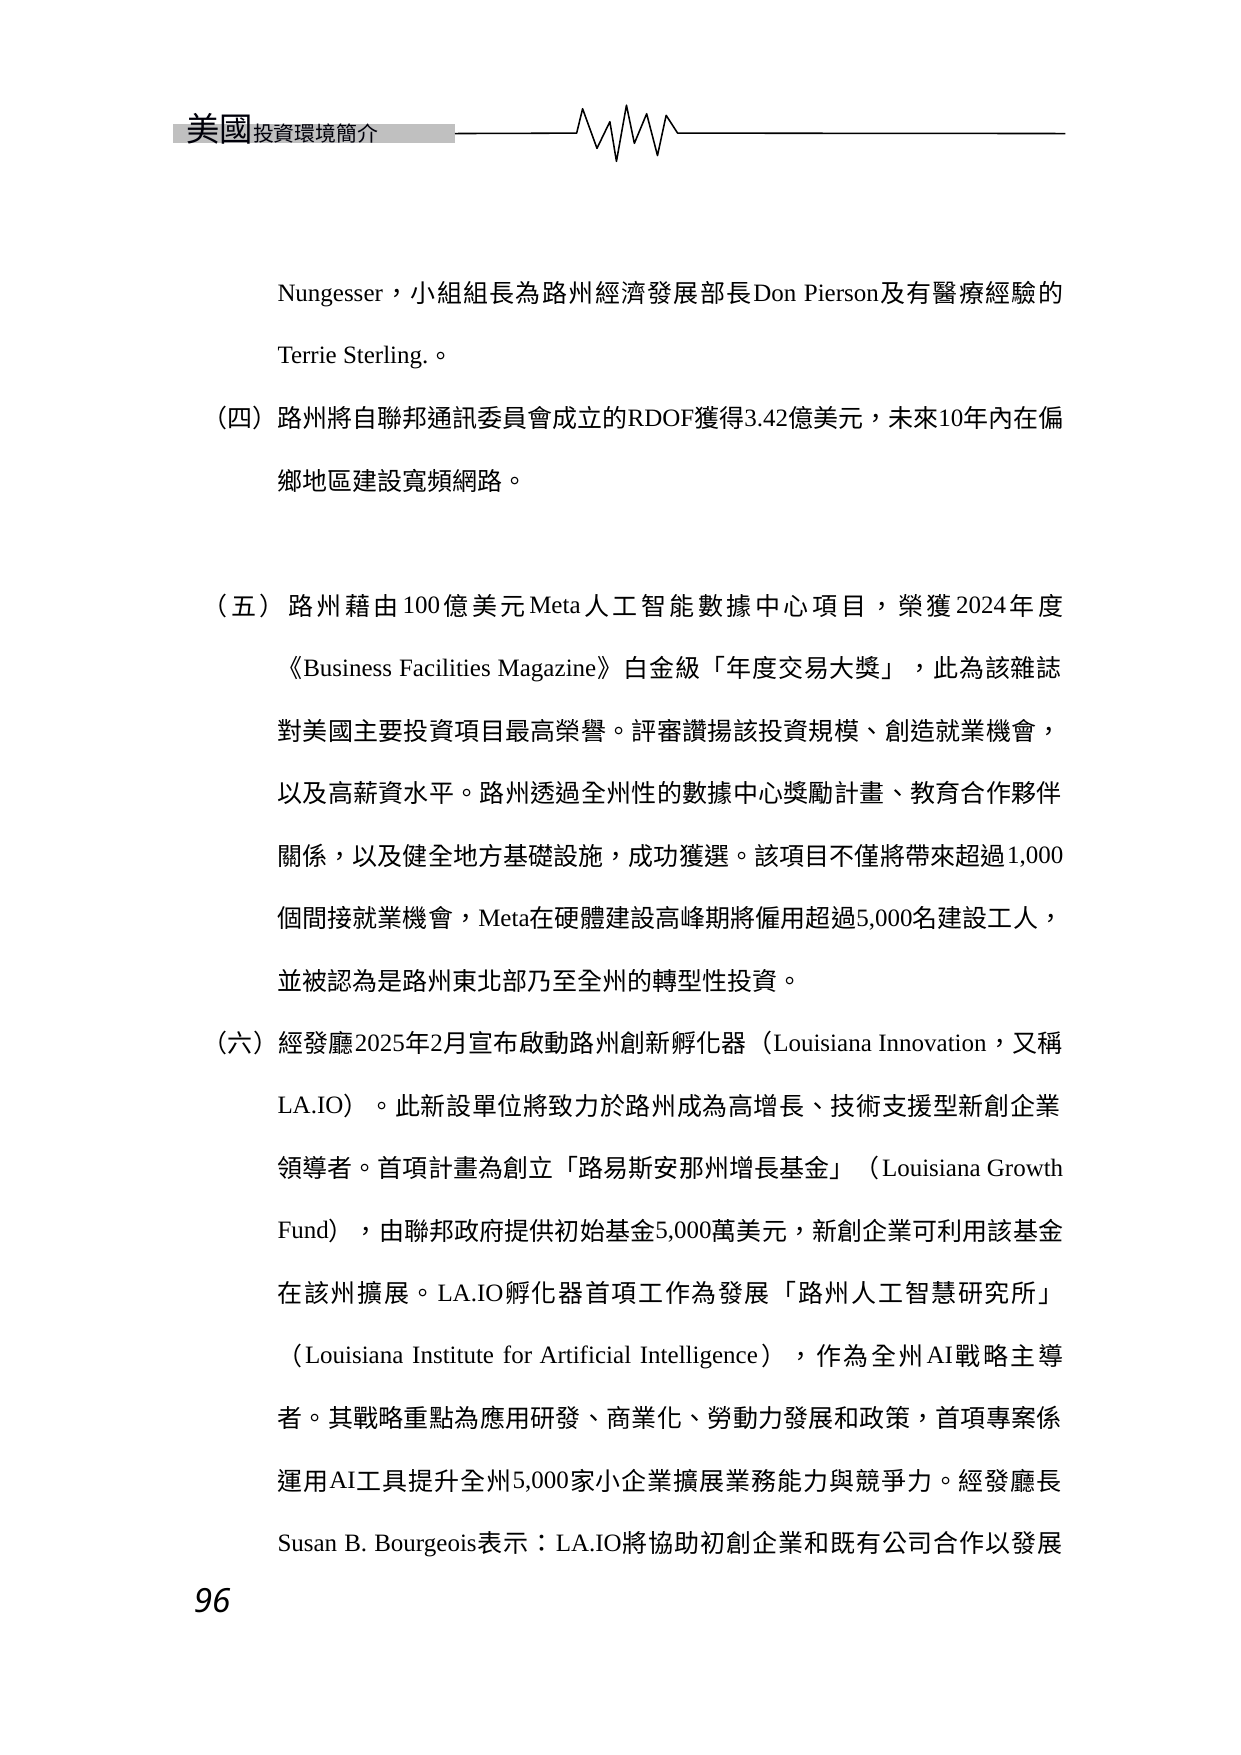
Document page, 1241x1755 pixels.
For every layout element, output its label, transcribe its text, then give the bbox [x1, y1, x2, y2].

text （五）路州藉由100億美元Meta人工智能數據中心項目，榮獲2024年度《Business Facilities Magazine》白金級「年度交易大獎」，此為該雜誌對美國主要投資項目最高榮譽。評審讚揚該投資規模、創造就業機會，以及高薪資水平。路州透過全州性的數據中心獎勵計畫、教育合作夥伴關係，以及健全地方基礎設施，成功獲選。該項目不僅將帶來超過1,000個間接就業機會，Meta在硬體建設高峰期將僱用超過5,000名建設工人，並被認為是路州東北部乃至全州的轉型性投資。 [202, 563, 1063, 1000]
text （六）經發廳2025年2月宣布啟動路州創新孵化器（Louisiana Innovation，又稱LA.IO）。此新設單位將致力於路州成為高增長、技術支援型新創企業領導者。首項計畫為創立「路易斯安那州增長基金」（Louisiana Growth Fund），由聯邦政府提供初始基金5,000萬美元，新創企業可利用該基金在該州擴展。LA.IO孵化器首項工作為發展「路州人工智慧研究所」（Louisiana Institute for Artificial Intelligence），作為全州AI戰略主導者。其戰略重點為應用研發、商業化、勞動力發展和政策，首項專案係運用AI工具提升全州5,000家小企業擴展業務能力與競爭力。經發廳長Susan B. Bourgeois表示：LA.IO將協助初創企業和既有公司合作以發展 [202, 1000, 1063, 1563]
text Nungesser，小組組長為路州經濟發展部長Don Pierson及有醫療經驗的Terrie Sterling.。 [202, 250, 1063, 375]
text （四）路州將自聯邦通訊委員會成立的RDOF獲得3.42億美元，未來10年內在偏鄉地區建設寬頻網路。 [202, 375, 1063, 500]
